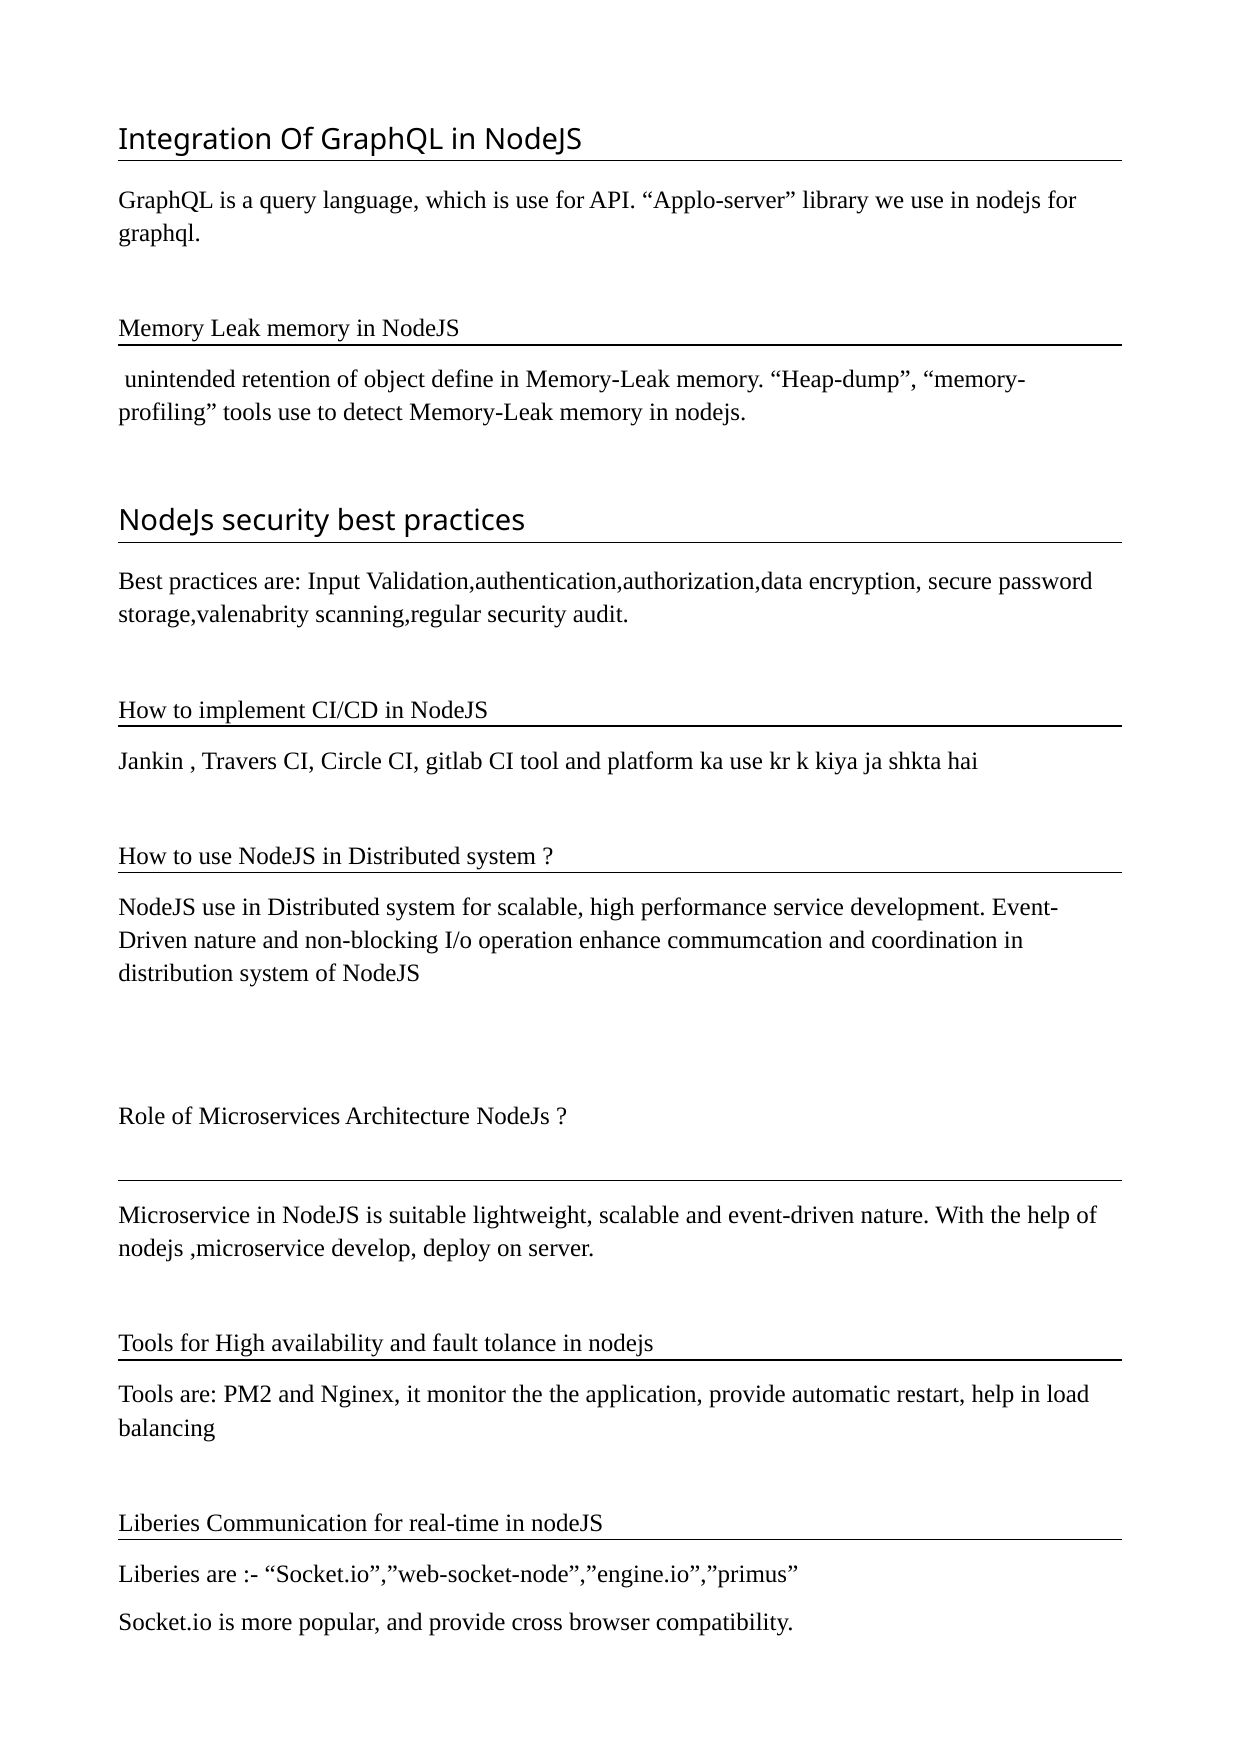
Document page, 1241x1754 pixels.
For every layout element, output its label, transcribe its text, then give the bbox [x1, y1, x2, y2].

subtitle Integration Of GraphQL in NodeJS [118, 118, 1122, 160]
text GraphQL is a query language, which is use for API. “Applo-server” library we use in nodejs for graphql. [118, 185, 1122, 247]
text NodeJS use in Distributed system for scalable, high performance service development. Event-Driven nature and non-blocking I/o operation enhance commumcation and coordination in distribution system of NodeJS [118, 892, 1122, 987]
text Jankin , Travers CI, Circle CI, gitlab CI tool and platform ka use kr k kiya ja shkta hai [118, 746, 1122, 775]
text How to implement CI/CD in NodeJS [118, 695, 1122, 725]
text Liberies are :- “Socket.io”,”web-socket-node”,”engine.io”,”primus” [118, 1559, 1122, 1588]
text Socket.io is more popular, and provide cross browser compatibility. [118, 1607, 1122, 1635]
text Best practices are: Input Validation,authentication,authorization,data encryption, secure password storage,valenabrity scanning,regular security audit. [118, 566, 1122, 628]
text Microservice in NodeJS is suitable lightweight, scalable and event-driven nature. With the help of nodejs ,microservice develop, deploy on server. [118, 1200, 1122, 1262]
text Tools are: PM2 and Nginex, it monitor the the application, provide automatic restart, help in load balancing [118, 1379, 1122, 1441]
text unintended retention of object define in Memory-Leak memory. “Heap-dump”, “memory-profiling” tools use to detect Memory-Leak memory in nodejs. [118, 364, 1122, 426]
text How to use NodeJS in Distributed system ? [118, 841, 1122, 872]
text Liberies Communication for real-time in nodeJS [118, 1508, 1122, 1539]
text Memory Leak memory in NodeJS [118, 313, 1122, 344]
text Tools for High availability and fault tolance in nodejs [118, 1328, 1122, 1359]
text Role of Microservices Architecture NodeJs ? [118, 1101, 1122, 1130]
subtitle NodeJs security best practices [118, 500, 1122, 542]
